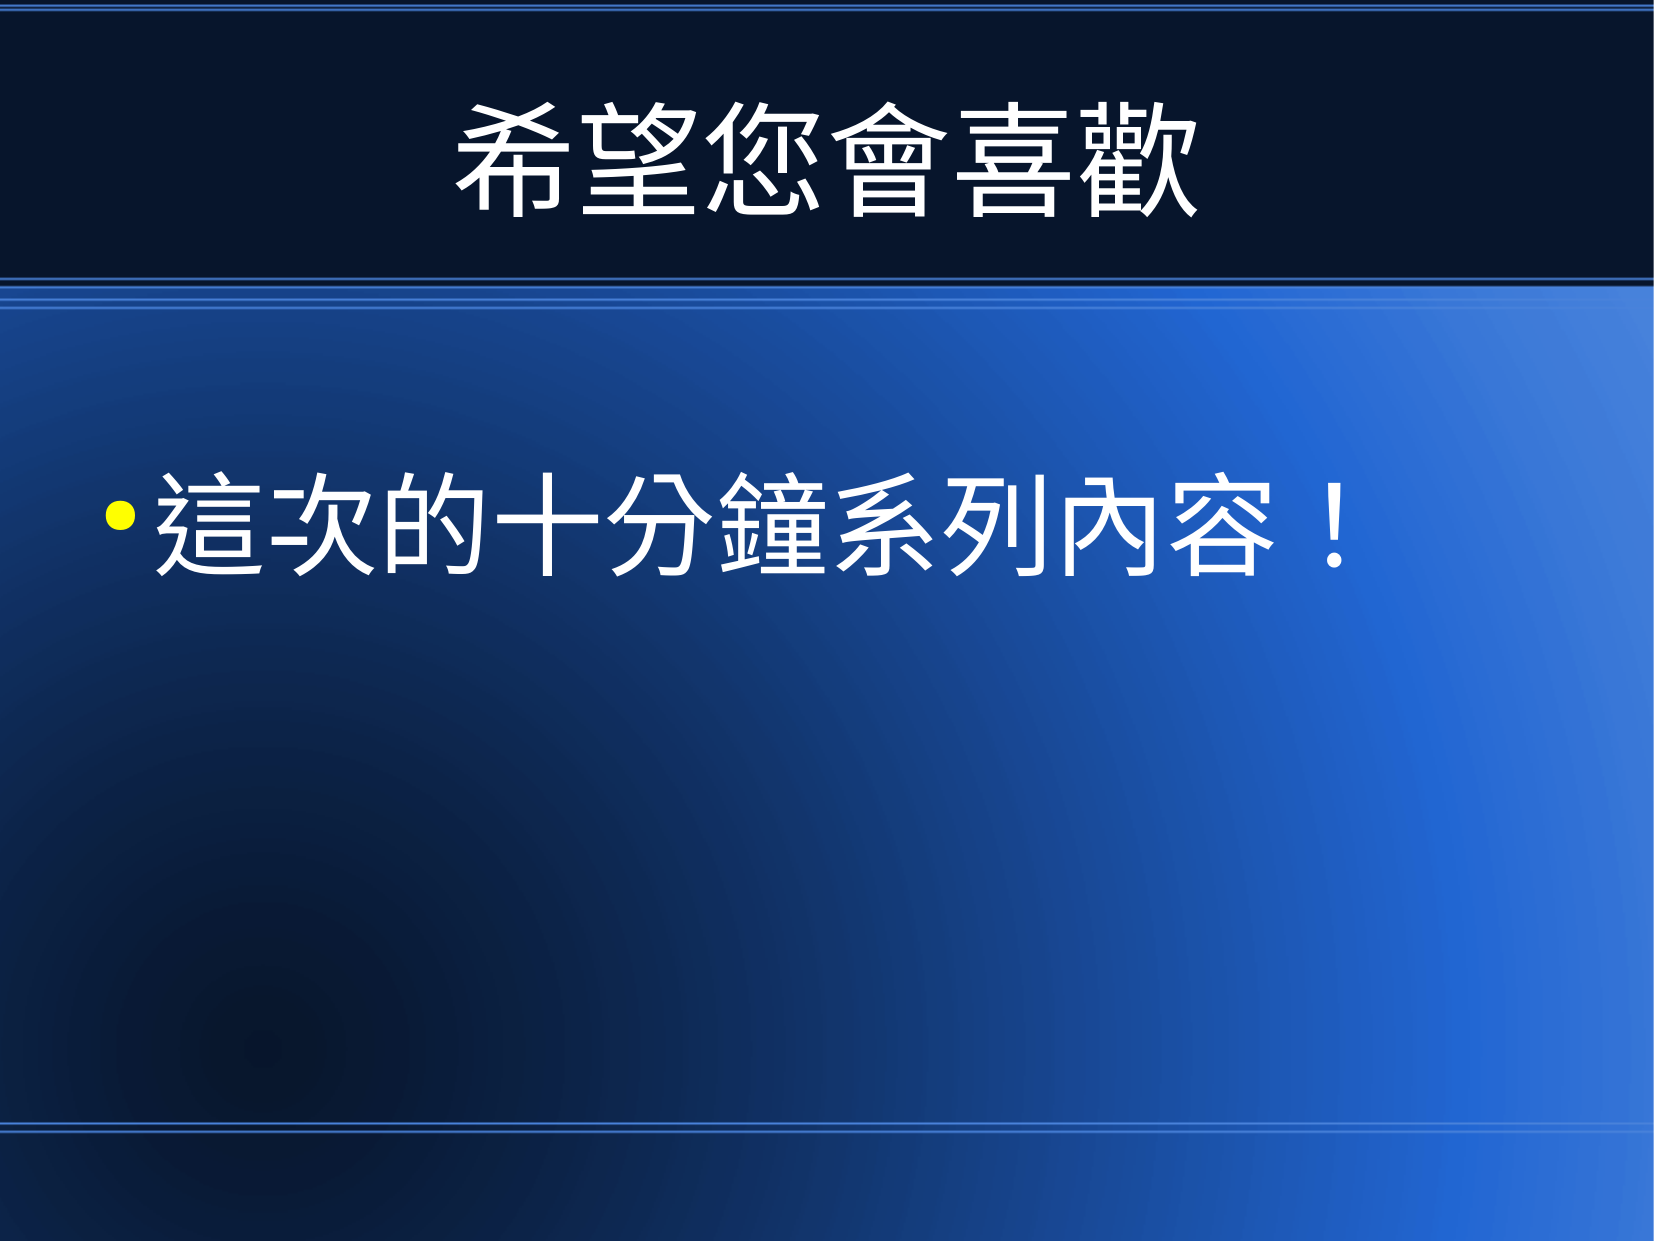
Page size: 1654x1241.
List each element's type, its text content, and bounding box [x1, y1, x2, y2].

list 這次的十分鐘系列內容！ [82, 355, 1571, 1241]
picture [0, 0, 1654, 1241]
title 希望您會喜歡 [82, 49, 1571, 257]
